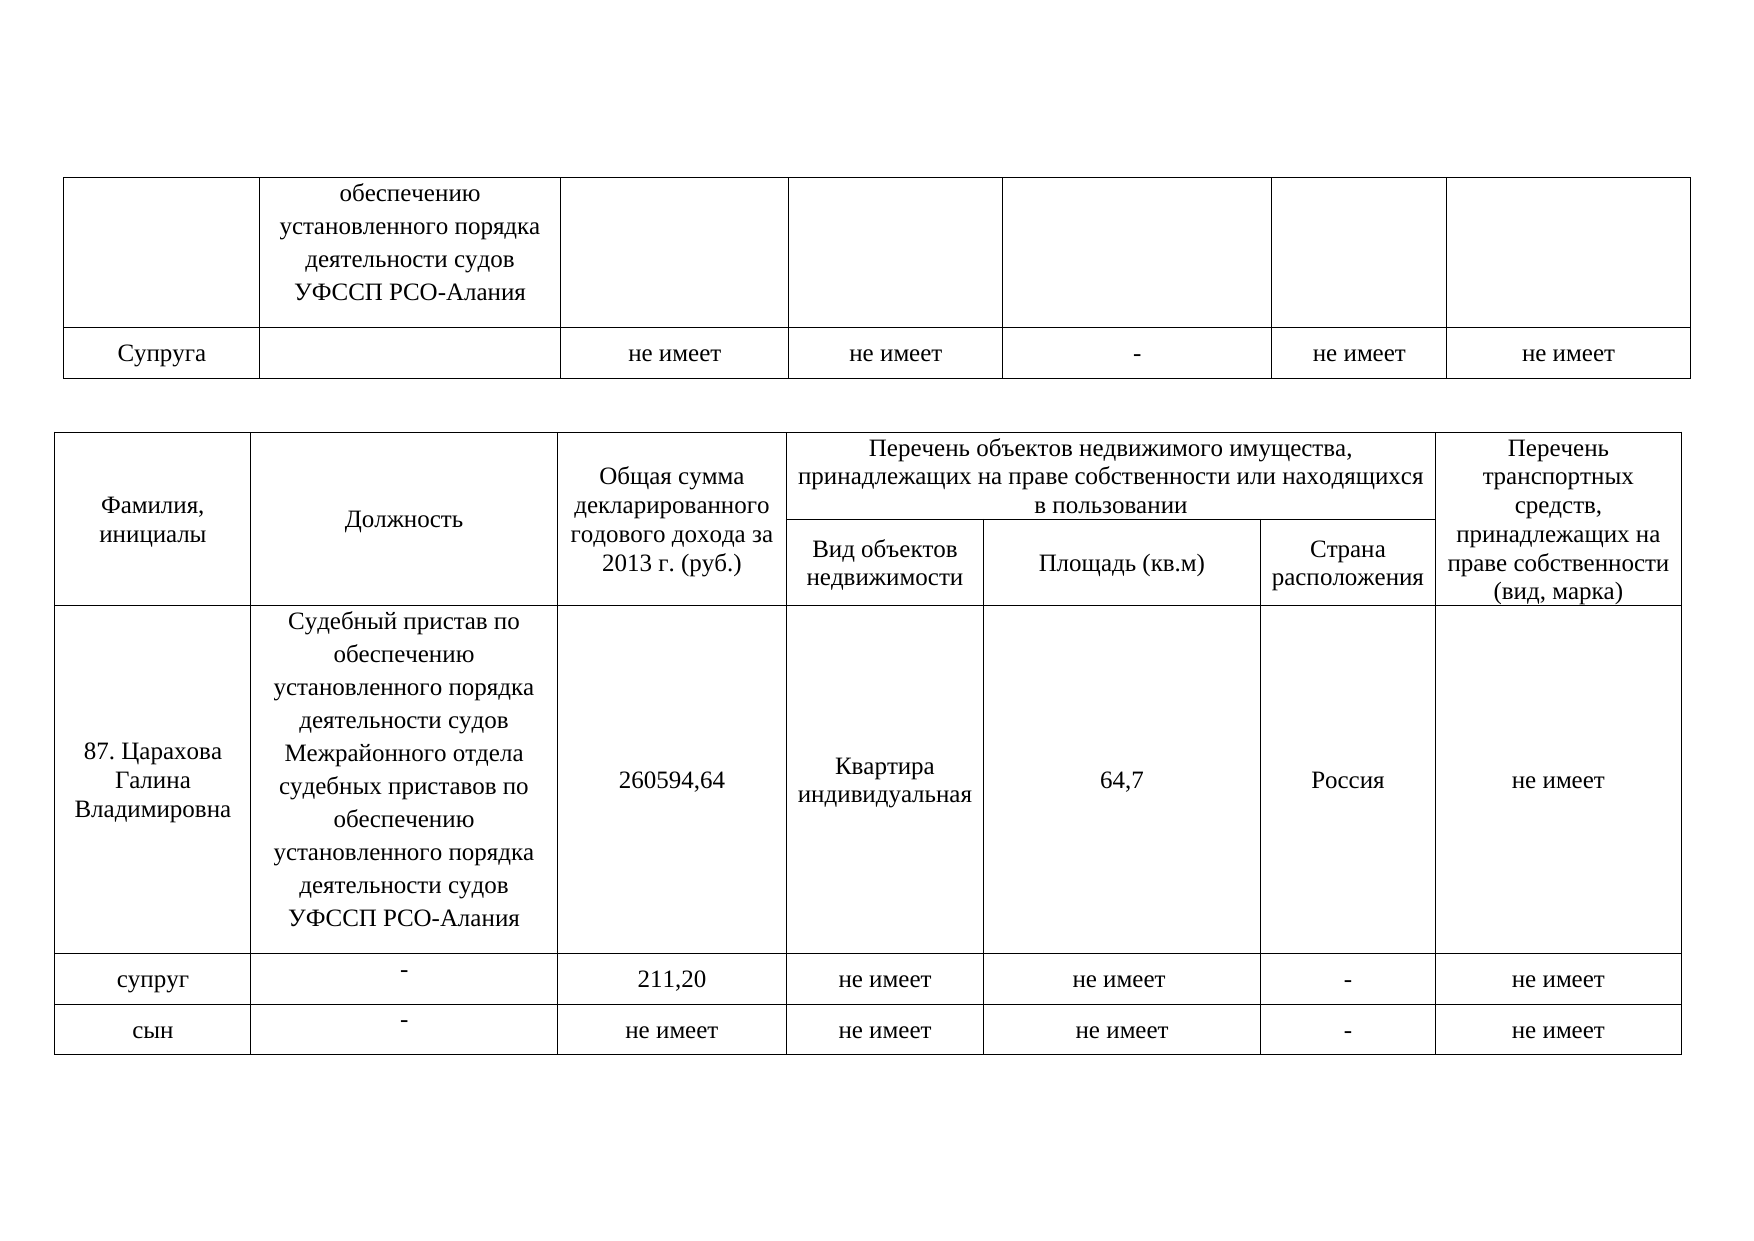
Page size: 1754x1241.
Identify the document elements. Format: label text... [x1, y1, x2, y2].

table_cell не имеет [1436, 1005, 1681, 1054]
table_cell [789, 178, 1002, 327]
table_cell Судебный пристав по обеспечению установленного порядка деятельности судов Межрайонного отдела судебных приставов по обеспечению установленного порядка деятельности судов УФССП РСО-Алания [251, 606, 557, 953]
table_cell [260, 328, 560, 377]
table_cell не имеет [1272, 328, 1446, 377]
table_cell [561, 178, 788, 327]
table_cell не имеет [787, 1005, 983, 1054]
table_cell Страна расположения [1261, 520, 1435, 605]
table_cell [64, 178, 259, 327]
table_cell [1272, 178, 1446, 327]
table_cell супруга [64, 328, 259, 377]
table_cell 211,20 [558, 954, 786, 1003]
table_cell сын [55, 1005, 250, 1054]
table_cell Россия [1261, 606, 1435, 953]
table_cell - [251, 954, 557, 1003]
table_header Должность [251, 433, 557, 605]
table_cell не имеет [789, 328, 1002, 377]
table_cell не имеет [1447, 328, 1690, 377]
table_header Перечень объектов недвижимого имущества, принадлежащих на праве собственности или находящихся в пользовании [787, 433, 1435, 519]
table_cell - [1261, 1005, 1435, 1054]
table_cell - [251, 1005, 557, 1054]
table_cell 64,7 [984, 606, 1260, 953]
table_header Перечень транспортных средств, принадлежащих на праве собственности (вид, марка) [1436, 433, 1681, 605]
table_cell не имеет [561, 328, 788, 377]
table_cell не имеет [558, 1005, 786, 1054]
table_cell Площадь (кв.м) [984, 520, 1260, 605]
table_cell не имеет [1436, 954, 1681, 1003]
table_cell - [1261, 954, 1435, 1003]
table_cell не имеет [1436, 606, 1681, 953]
table_cell 87. Царахова Галина Владимировна [55, 606, 250, 953]
table_header Фамилия, инициалы [55, 433, 250, 605]
table_cell обеспечению установленного порядка деятельности судов УФССП РСО-Алания [260, 178, 560, 327]
table_cell не имеет [984, 954, 1260, 1003]
table_cell [1003, 178, 1271, 327]
table_cell не имеет [787, 954, 983, 1003]
table_cell Квартира индивидуальная [787, 606, 983, 953]
table_header Общая сумма декларированного годового дохода за 2013 г. (руб.) [558, 433, 786, 605]
table_cell - [1003, 328, 1271, 377]
table_cell [1447, 178, 1690, 327]
table_cell не имеет [984, 1005, 1260, 1054]
table_cell Вид объектов недвижимости [787, 520, 983, 605]
table_cell супруг [55, 954, 250, 1003]
table_cell 260594,64 [558, 606, 786, 953]
